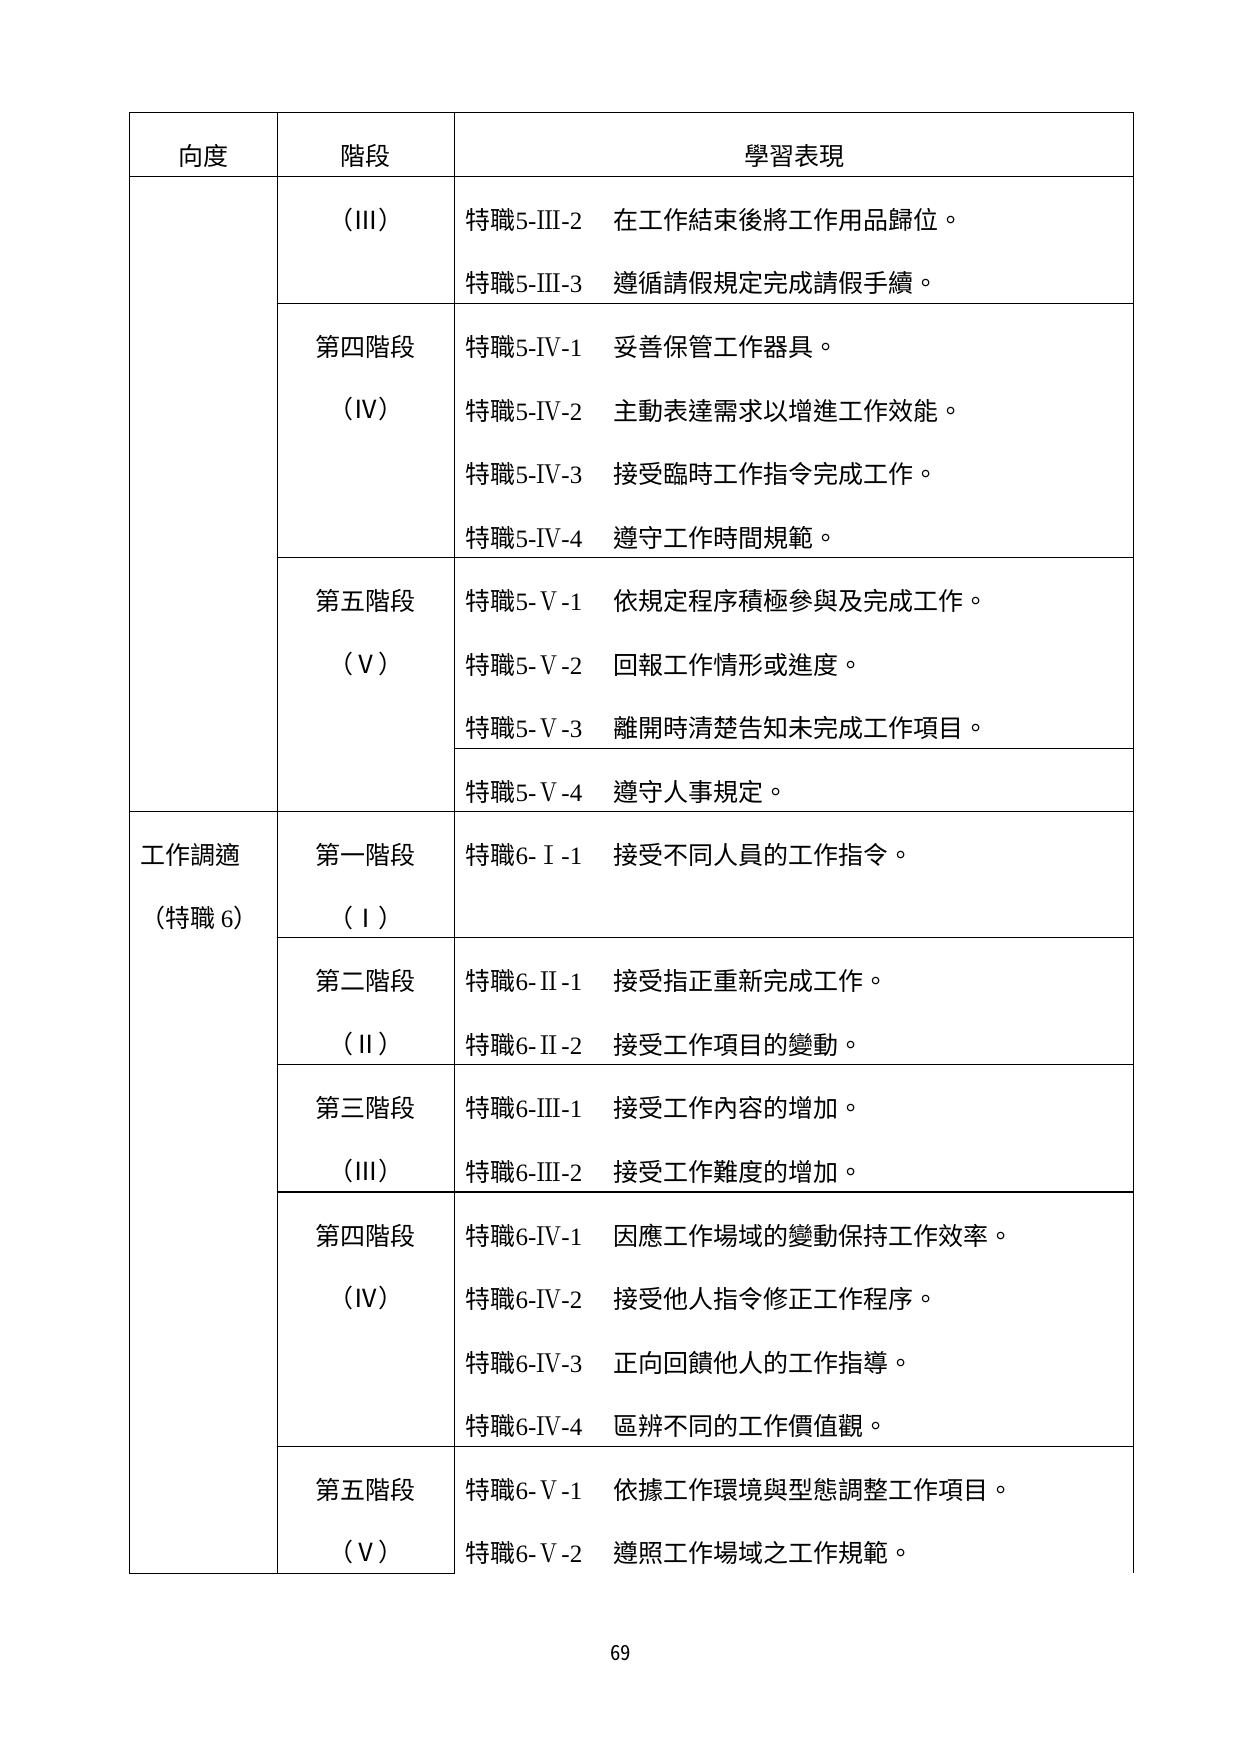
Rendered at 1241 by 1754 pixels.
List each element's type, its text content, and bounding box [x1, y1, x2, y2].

table_header 學習表現 [455, 113, 1133, 176]
table_cell 特職5-Ⅳ-1 [455, 304, 602, 366]
table_cell [130, 177, 277, 811]
table_cell 接受指正重新完成工作。 [602, 938, 1133, 1001]
table_cell 特職5-Ⅴ-2 [455, 621, 602, 684]
table_cell 依規定程序積極參與及完成工作。 [602, 558, 1133, 621]
table_cell 回報工作情形或進度。 [602, 621, 1133, 684]
table_cell 接受工作內容的增加。 [602, 1065, 1133, 1128]
table_cell 遵守人事規定。 [602, 749, 1133, 811]
table_cell 接受臨時工作指令完成工作。 [602, 430, 1133, 493]
table_cell 接受工作項目的變動。 [602, 1001, 1133, 1064]
table_cell 第五階段（Ⅴ） [278, 1447, 454, 1573]
table_cell 因應工作場域的變動保持工作效率。 [602, 1193, 1133, 1255]
table_cell 特職6-Ⅲ-1 [455, 1065, 602, 1128]
table_header 階段 [278, 113, 454, 176]
table_header 向度 [130, 113, 277, 176]
table_cell 第五階段（Ⅴ） [278, 558, 454, 811]
table_cell 接受他人指令修正工作程序。 [602, 1255, 1133, 1318]
table_cell 特職5-Ⅲ-2 [455, 177, 602, 239]
table_cell 特職6-Ⅳ-1 [455, 1193, 602, 1255]
table_cell 遵照工作場域之工作規範。 [602, 1509, 1133, 1573]
table_cell 特職5-Ⅳ-3 [455, 430, 602, 493]
table_cell （Ⅲ） [278, 177, 454, 303]
table_cell 特職6-Ⅴ-2 [455, 1509, 602, 1573]
table_cell 區辨不同的工作價值觀。 [602, 1382, 1133, 1446]
table_cell 接受工作難度的增加。 [602, 1128, 1133, 1191]
table_cell 在工作結束後將工作用品歸位。 [602, 177, 1133, 239]
table_cell 特職6-Ⅳ-3 [455, 1319, 602, 1382]
table_cell 特職6-Ⅳ-2 [455, 1255, 602, 1318]
table_cell 主動表達需求以增進工作效能。 [602, 366, 1133, 430]
table_cell 工作調適 （特職6） [130, 812, 277, 1573]
table_cell 接受不同人員的工作指令。 [602, 812, 1133, 937]
table_cell 離開時清楚告知未完成工作項目。 [602, 684, 1133, 748]
table_cell 妥善保管工作器具。 [602, 304, 1133, 366]
table_cell 特職6-Ⅴ-1 [455, 1447, 602, 1509]
table_cell 特職5-Ⅳ-2 [455, 366, 602, 430]
table_cell 特職5-Ⅳ-4 [455, 494, 602, 557]
table_cell 特職6-Ⅱ-1 [455, 938, 602, 1001]
table_cell 特職6-Ⅳ-4 [455, 1382, 602, 1446]
table_cell 特職5-Ⅴ-3 [455, 684, 602, 748]
table_cell 第四階段（Ⅳ） [278, 1193, 454, 1446]
table_cell 特職6-Ⅰ-1 [455, 812, 602, 937]
table_cell 遵守工作時間規範。 [602, 494, 1133, 557]
table_cell 特職6-Ⅲ-2 [455, 1128, 602, 1191]
table_cell 第三階段（Ⅲ） [278, 1065, 454, 1191]
table_cell 特職5-Ⅲ-3 [455, 239, 602, 303]
table_cell 正向回饋他人的工作指導。 [602, 1319, 1133, 1382]
table_cell 遵循請假規定完成請假手續。 [602, 239, 1133, 303]
table_cell 第四階段（Ⅳ） [278, 304, 454, 557]
table_cell 依據工作環境與型態調整工作項目。 [602, 1447, 1133, 1509]
table_cell 特職5-Ⅴ-1 [455, 558, 602, 621]
table_cell 特職5-Ⅴ-4 [455, 749, 602, 811]
table_cell 第一階段（Ⅰ） [278, 812, 454, 937]
table_cell 第二階段（Ⅱ） [278, 938, 454, 1064]
table_cell 特職6-Ⅱ-2 [455, 1001, 602, 1064]
